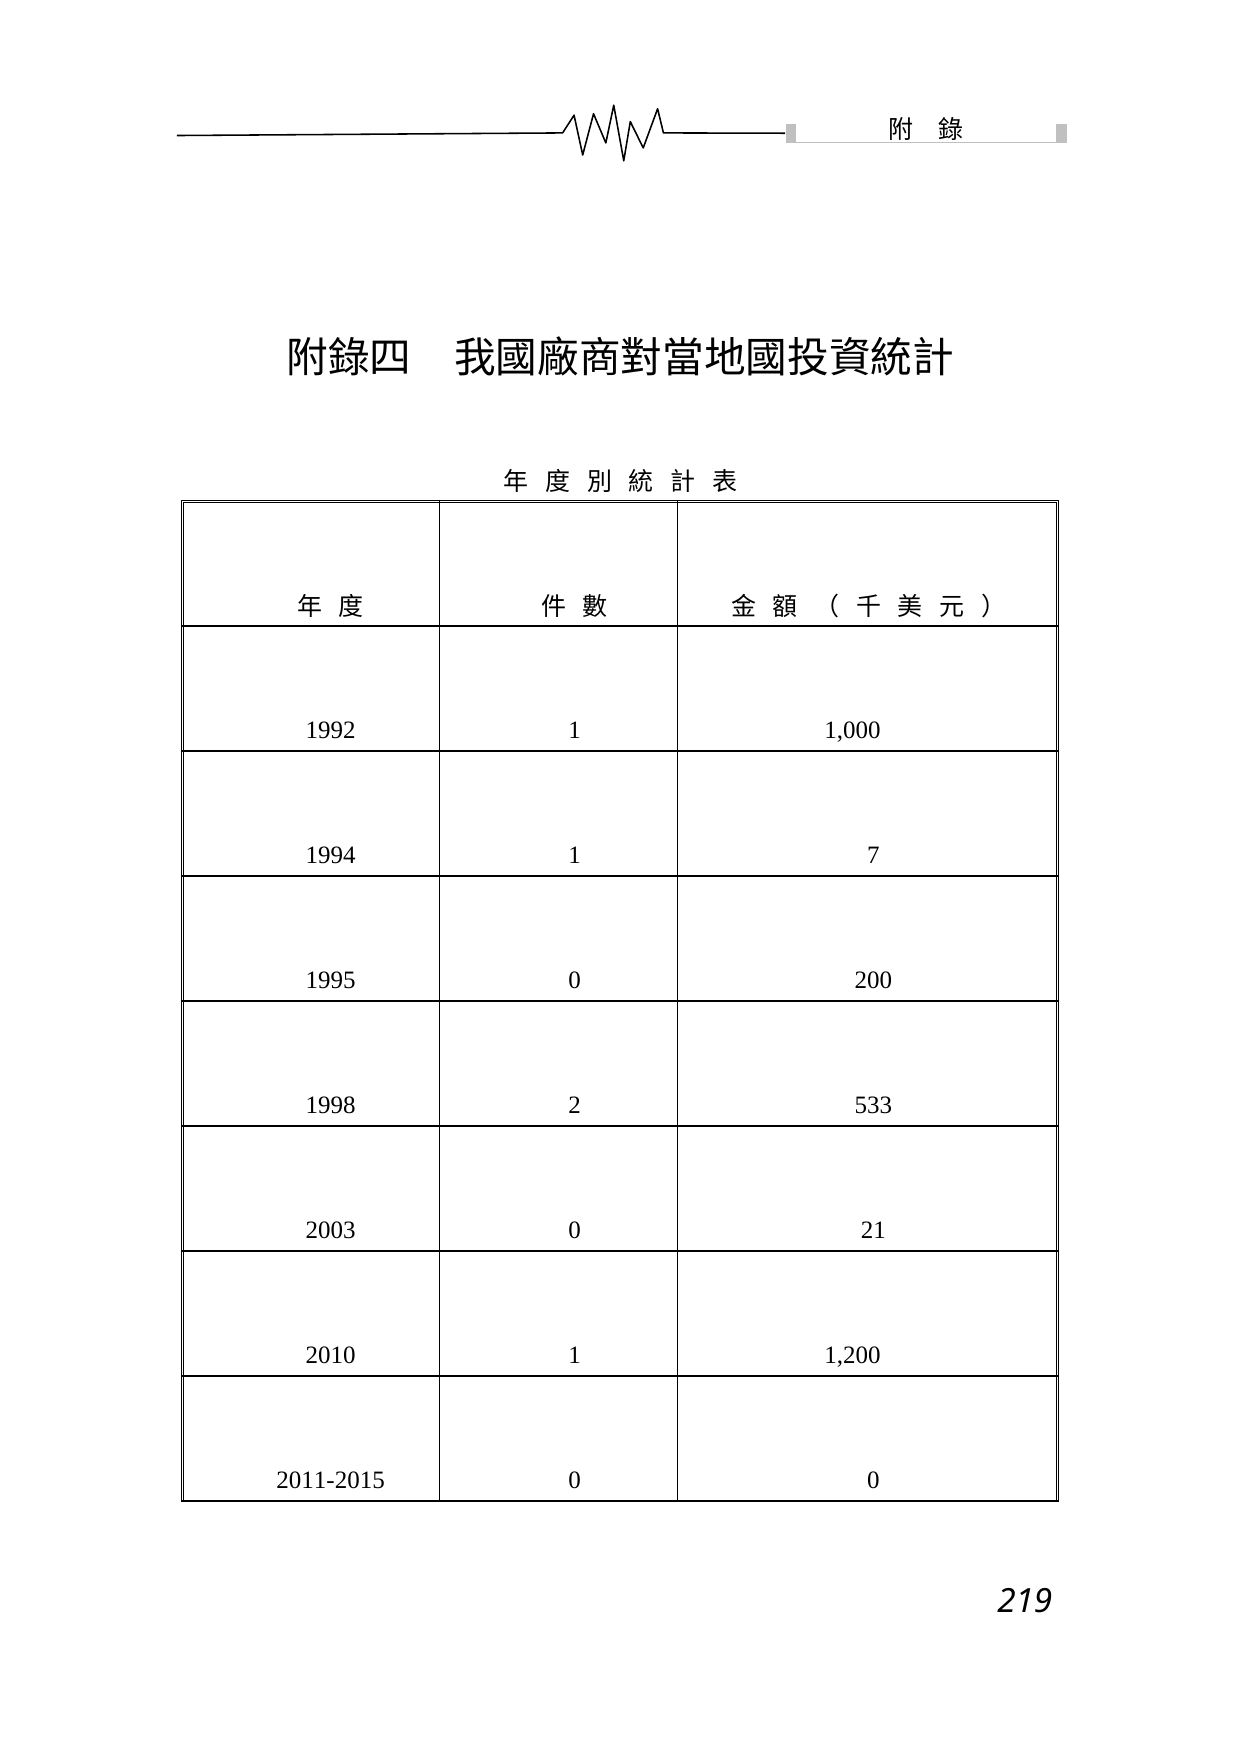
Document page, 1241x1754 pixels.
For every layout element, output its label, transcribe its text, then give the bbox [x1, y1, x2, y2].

table_cell 1 [440, 627, 677, 750]
text 年度別統計表 [183, 438, 1058, 500]
table_cell 7 [678, 752, 1056, 875]
table_cell 1 [440, 752, 677, 875]
table_cell 1,200 [678, 1252, 1056, 1375]
table_cell 0 [678, 1377, 1056, 1500]
text 附錄四 我國廠商對當地國投資統計 [183, 313, 1058, 375]
table_cell 200 [678, 877, 1056, 1000]
table_cell 2011-2015 [184, 1377, 439, 1500]
table_header 金額（千美元） [678, 503, 1056, 625]
table_cell 0 [440, 877, 677, 1000]
table_cell 2003 [184, 1127, 439, 1250]
table_header 件數 [440, 503, 677, 625]
table_cell 21 [678, 1127, 1056, 1250]
table_cell 1995 [184, 877, 439, 1000]
table_cell 533 [678, 1002, 1056, 1125]
table_cell 1 [440, 1252, 677, 1375]
table_header 年度 [184, 503, 439, 625]
table_cell 2 [440, 1002, 677, 1125]
table_cell 0 [440, 1127, 677, 1250]
table_cell 1998 [184, 1002, 439, 1125]
table_cell 1994 [184, 752, 439, 875]
table_cell 2010 [184, 1252, 439, 1375]
table_cell 0 [440, 1377, 677, 1500]
table_cell 1992 [184, 627, 439, 750]
table_cell 1,000 [678, 627, 1056, 750]
